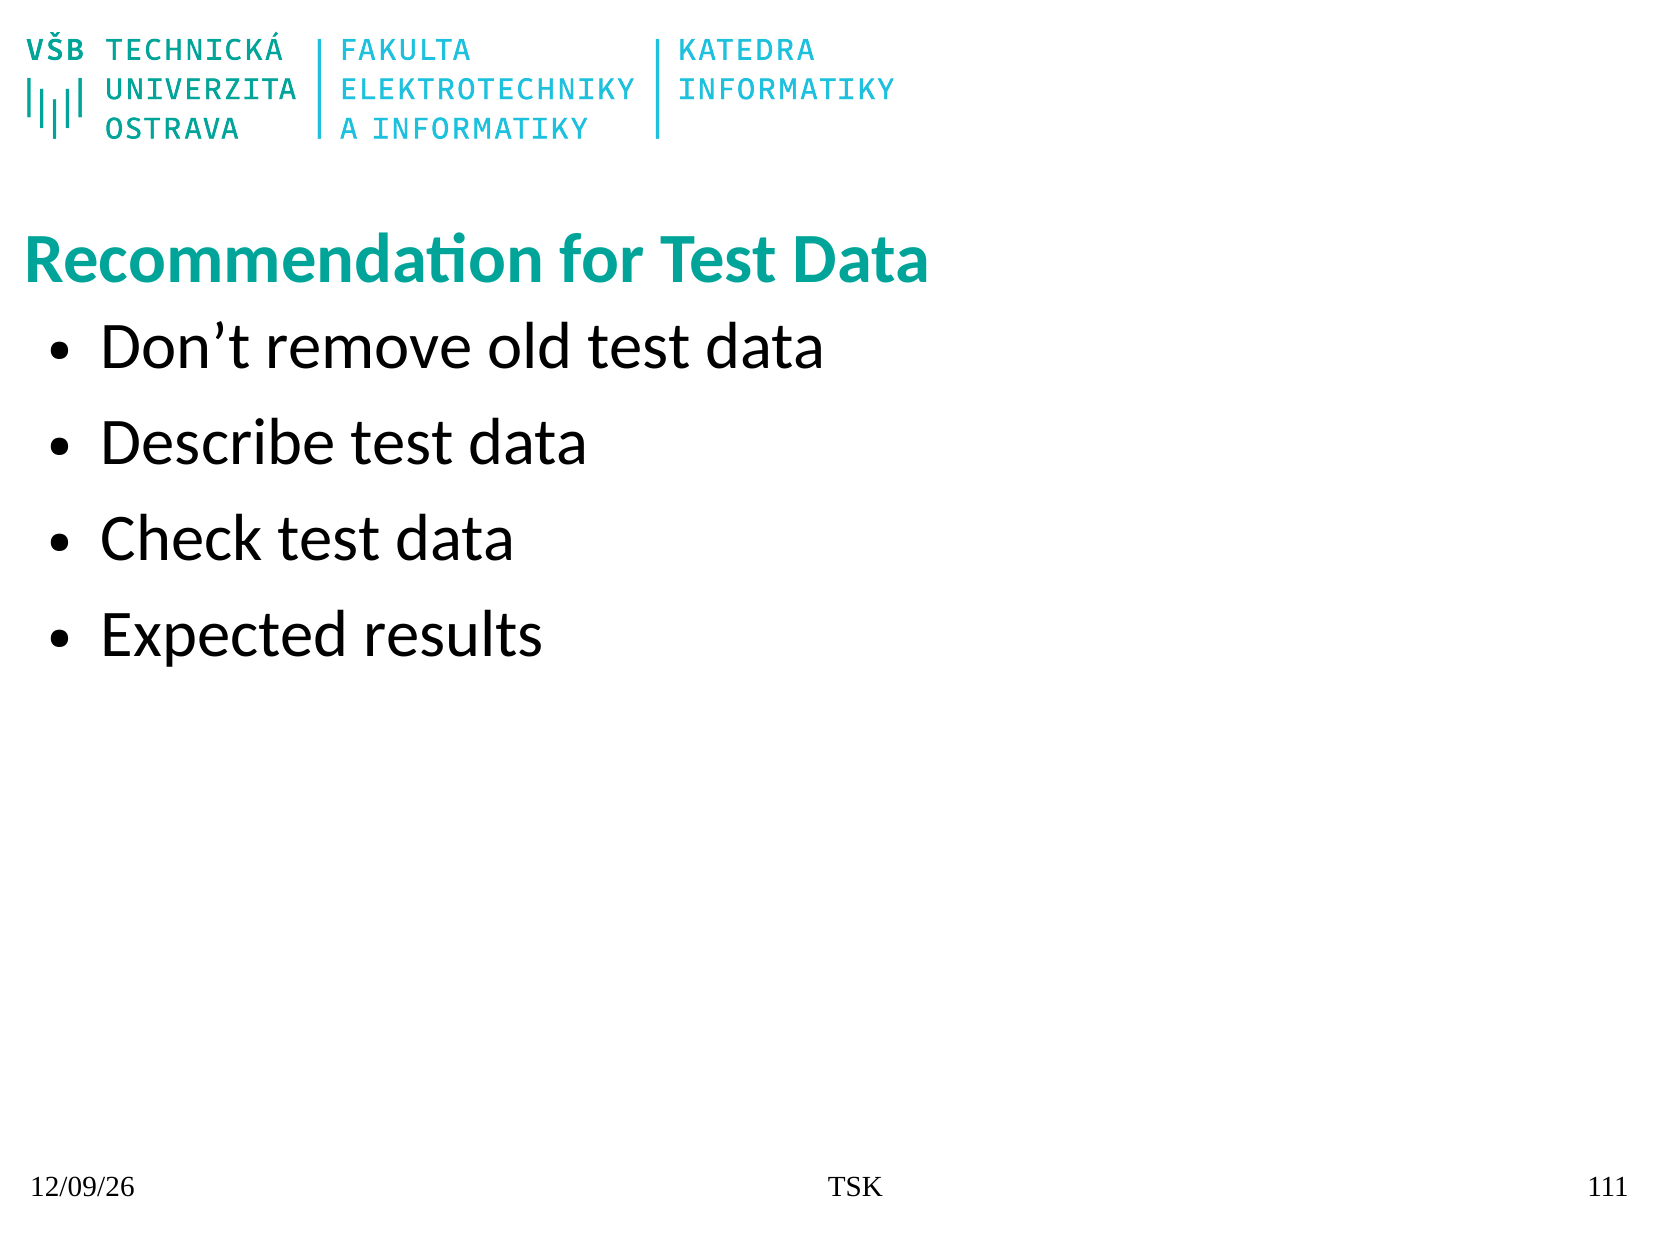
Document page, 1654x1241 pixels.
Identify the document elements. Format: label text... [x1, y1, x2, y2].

title Recommendation for Test Data [24, 169, 1629, 300]
list Don’t remove old test data Describe test data Check test data Expected results [30, 318, 1629, 1146]
picture [26, 31, 894, 139]
